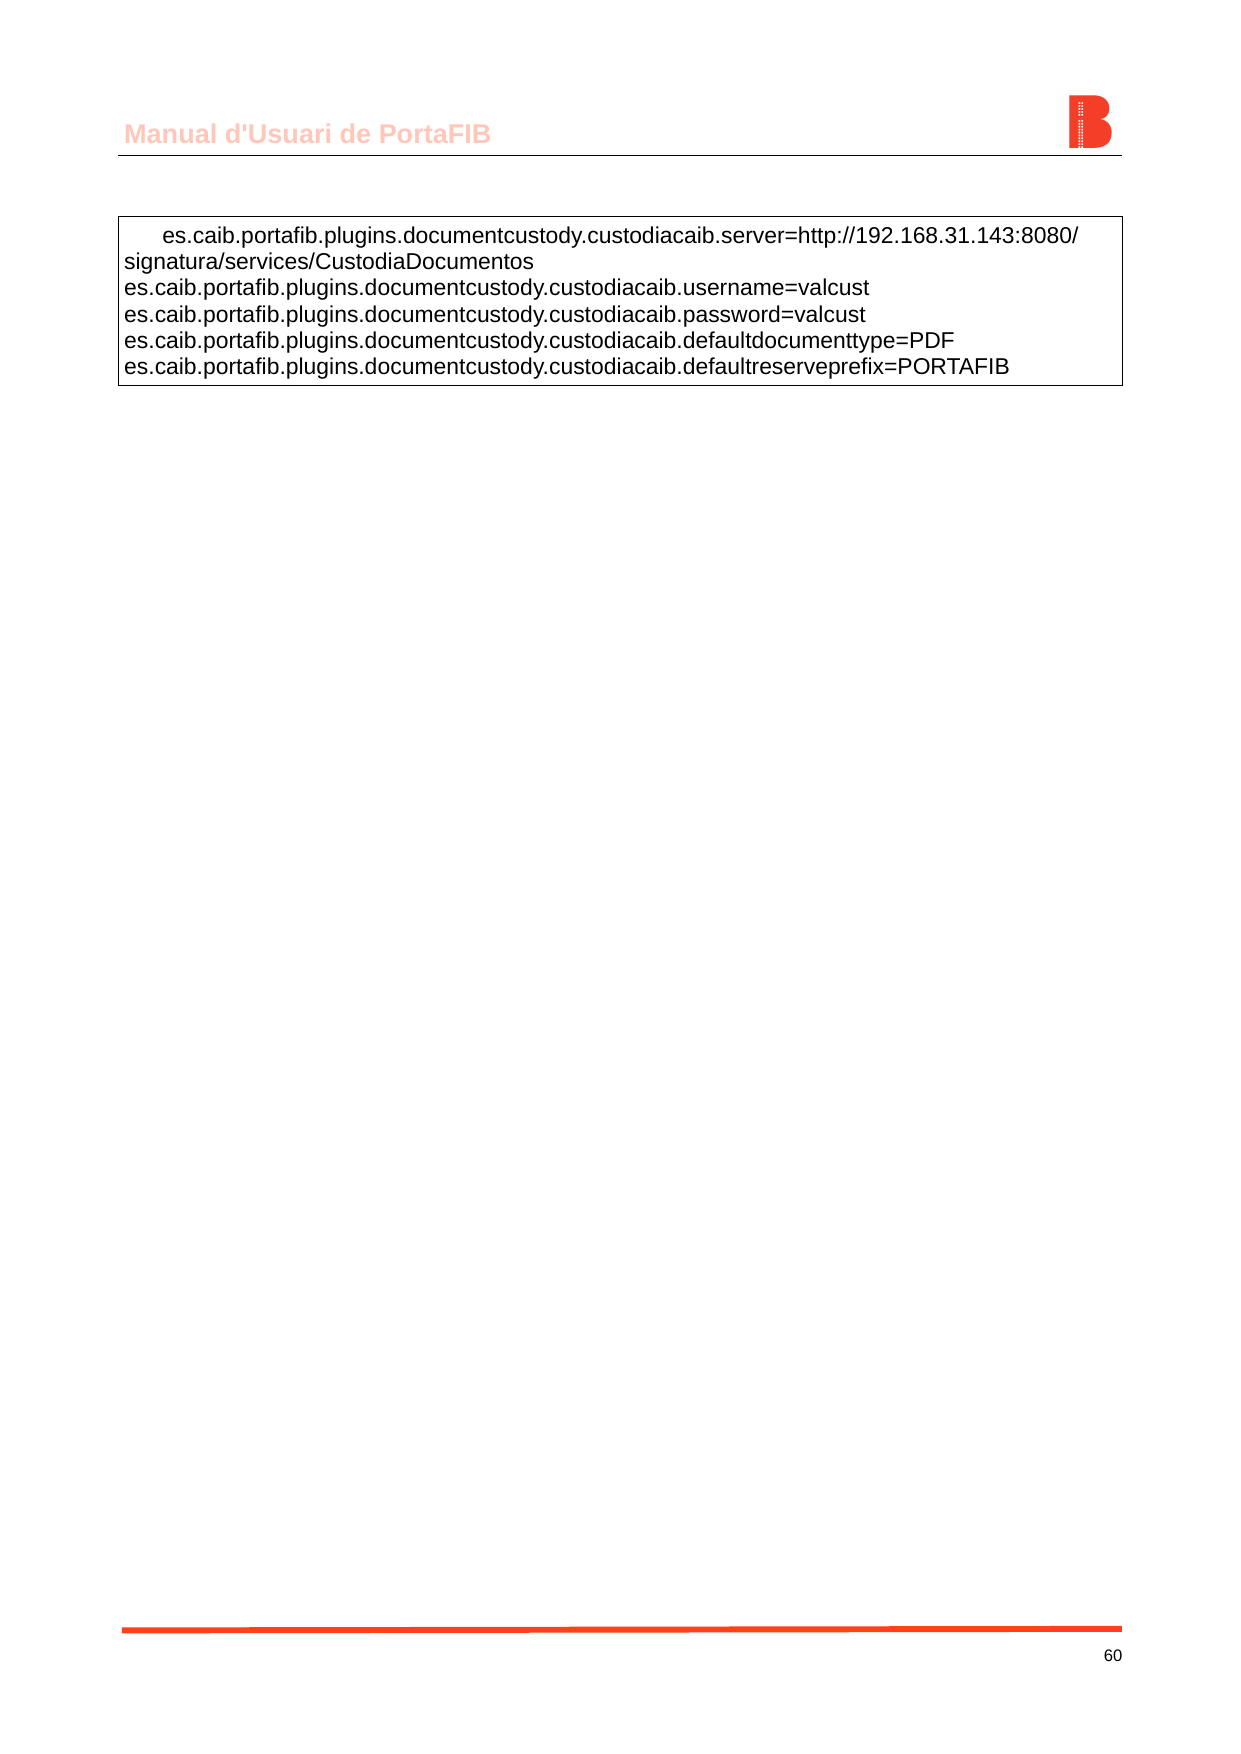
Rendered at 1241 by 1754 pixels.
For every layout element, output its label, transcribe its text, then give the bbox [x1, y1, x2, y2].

picture [1063, 94, 1117, 150]
table_header es.caib.portafib.plugins.documentcustody.custodiacaib.server=http://192.168.31.143:8080/signatura/services/CustodiaDocumentos es.caib.portafib.plugins.documentcustody.custodiacaib.username=valcust es.caib.portafib.plugins.documentcustody.custodiacaib.password=valcust es.caib.portafib.plugins.documentcustody.custodiacaib.defaultdocumenttype=PDF es.caib.portafib.plugins.documentcustody.custodiacaib.defaultreserveprefix=PORTAFIB [119, 217, 1122, 385]
